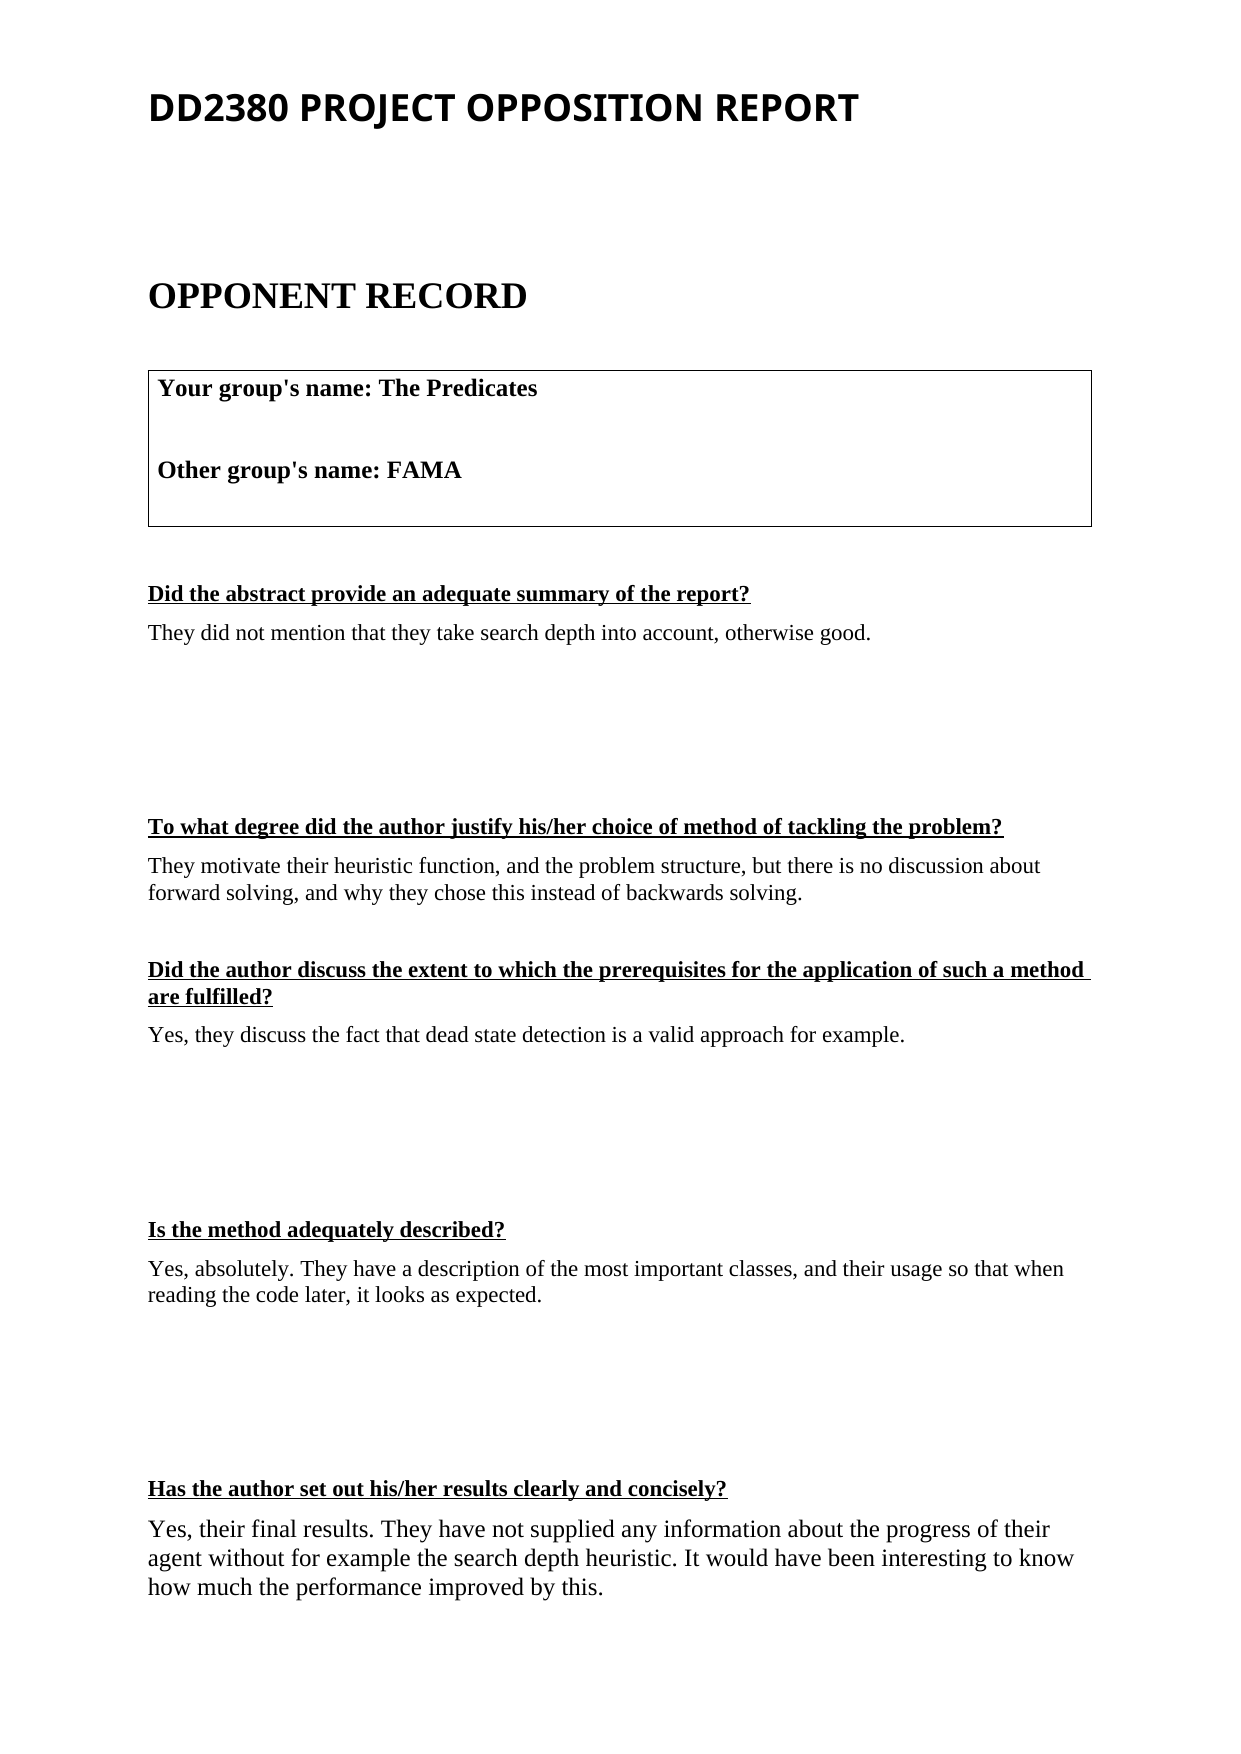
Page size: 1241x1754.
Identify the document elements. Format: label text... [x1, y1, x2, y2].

text Has the author set out his/her results clearly and concisely? [148, 1475, 1092, 1502]
text Other group's name: FAMA [149, 452, 1091, 484]
text Is the method adequately described? [148, 1216, 1092, 1242]
text OPPONENT RECORD [148, 273, 1092, 316]
text Your group's name: The Predicates [149, 371, 1091, 402]
text To what degree did the author justify his/her choice of method of tackling the problem? [148, 813, 1092, 840]
text They motivate their heuristic function, and the problem structure, but there is no discussion about forward solving, and why they chose this instead of backwards solving. [148, 852, 1092, 905]
text Yes, absolutely. They have a description of the most important classes, and their usage so that when reading the code later, it looks as expected. [148, 1255, 1092, 1307]
text Did the author discuss the extent to which the prerequisites for the application of such a method are fulfilled? [148, 956, 1092, 1009]
text Yes, their final results. They have not supplied any information about the progress of their agent without for example the search depth heuristic. It would have been interesting to know how much the performance improved by this. [148, 1514, 1092, 1600]
text Did the abstract provide an adequate summary of the report? [148, 580, 1092, 607]
text Yes, they discuss the fact that dead state detection is a valid approach for example. [148, 1022, 1092, 1048]
text They did not mention that they take search depth into account, otherwise good. [148, 619, 1092, 646]
